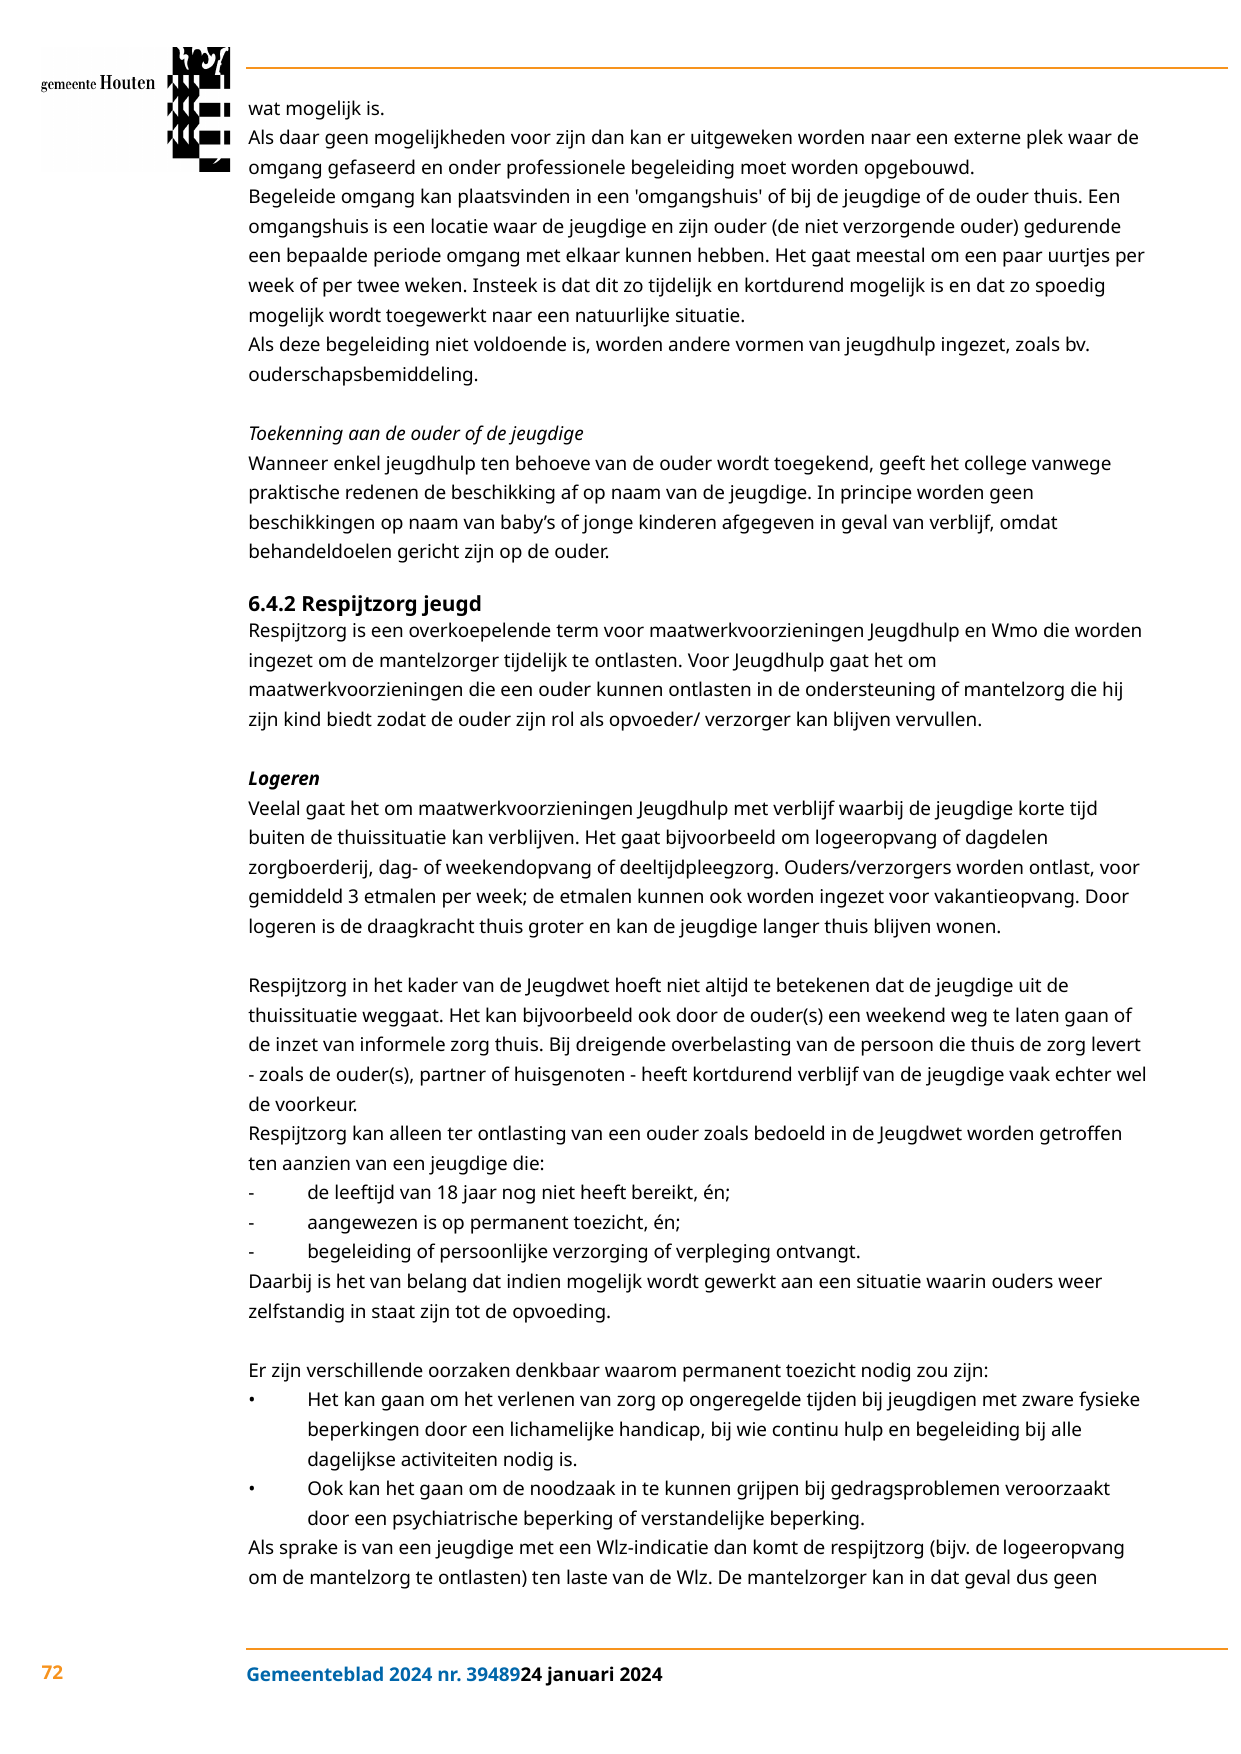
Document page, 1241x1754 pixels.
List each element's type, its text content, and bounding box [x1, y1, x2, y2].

text Er zijn verschillende oorzaken denkbaar waarom permanent toezicht nodig zou zijn: [248, 1357, 1152, 1383]
list aangewezen is op permanent toezicht, én; [248, 1209, 1152, 1235]
text Respijtzorg kan alleen ter ontlasting van een ouder zoals bedoeld in de Jeugdwet worden getroffen ten aanzien van een jeugdige die: [248, 1120, 1152, 1176]
list de leeftijd van 18 jaar nog niet heeft bereikt, én; [248, 1179, 1152, 1205]
text Als daar geen mogelijkheden voor zijn dan kan er uitgeweken worden naar een externe plek waar de omgang gefaseerd en onder professionele begeleiding moet worden opgebouwd. [248, 124, 1152, 180]
picture [41, 47, 231, 172]
list Ook kan het gaan om de noodzaak in te kunnen grijpen bij gedragsproblemen veroorzaakt door een psychiatrische beperking of verstandelijke beperking. [248, 1475, 1152, 1531]
list Het kan gaan om het verlenen van zorg op ongeregelde tijden bij jeugdigen met zware fysieke beperkingen door een lichamelijke handicap, bij wie continu hulp en begeleiding bij alle dagelijkse activiteiten nodig is. [248, 1387, 1152, 1471]
text Wanneer enkel jeugdhulp ten behoeve van de ouder wordt toegekend, geeft het college vanwege praktische redenen de beschikking af op naam van de jeugdige. In principe worden geen beschikkingen op naam van baby’s of jonge kinderen afgegeven in geval van verblijf, omdat behandeldoelen gericht zijn op de ouder. [248, 450, 1152, 564]
text Begeleide omgang kan plaatsvinden in een 'omgangshuis' of bij de jeugdige of de ouder thuis. Een omgangshuis is een locatie waar de jeugdige en zijn ouder (de niet verzorgende ouder) gedurende een bepaalde periode omgang met elkaar kunnen hebben. Het gaat meestal om een paar uurtjes per week of per twee weken. Insteek is dat dit zo tijdelijk en kortdurend mogelijk is en dat zo spoedig mogelijk wordt toegewerkt naar een natuurlijke situatie. [248, 183, 1152, 328]
list begeleiding of persoonlijke verzorging of verpleging ontvangt. [248, 1239, 1152, 1264]
text Veelal gaat het om maatwerkvoorzieningen Jeugdhulp met verblijf waarbij de jeugdige korte tijd buiten de thuissituatie kan verblijven. Het gaat bijvoorbeeld om logeeropvang of dagdelen zorgboerderij, dag- of weekendopvang of deeltijdpleegzorg. Ouders/verzorgers worden ontlast, voor gemiddeld 3 etmalen per week; de etmalen kunnen ook worden ingezet voor vakantieopvang. Door logeren is de draagkracht thuis groter en kan de jeugdige langer thuis blijven wonen. [248, 795, 1152, 939]
text wat mogelijk is. [248, 95, 1152, 121]
text Toekenning aan de ouder of de jeugdige [248, 420, 1152, 446]
text 6.4.2 Respijtzorg jeugd [248, 589, 1152, 617]
text Respijtzorg in het kader van de Jeugdwet hoeft niet altijd te betekenen dat de jeugdige uit de thuissituatie weggaat. Het kan bijvoorbeeld ook door de ouder(s) een weekend weg te laten gaan of de inzet van informele zorg thuis. Bij dreigende overbelasting van de persoon die thuis de zorg levert - zoals de ouder(s), partner of huisgenoten - heeft kortdurend verblijf van de jeugdige vaak echter wel de voorkeur. [248, 972, 1152, 1116]
text Daarbij is het van belang dat indien mogelijk wordt gewerkt aan een situatie waarin ouders weer zelfstandig in staat zijn tot de opvoeding. [248, 1268, 1152, 1323]
text Als sprake is van een jeugdige met een Wlz-indicatie dan komt de respijtzorg (bijv. de logeeropvang om de mantelzorg te ontlasten) ten laste van de Wlz. De mantelzorger kan in dat geval dus geen [248, 1534, 1152, 1590]
text Respijtzorg is een overkoepelende term voor maatwerkvoorzieningen Jeugdhulp en Wmo die worden ingezet om de mantelzorger tijdelijk te ontlasten. Voor Jeugdhulp gaat het om maatwerkvoorzieningen die een ouder kunnen ontlasten in de ondersteuning of mantelzorg die hij zijn kind biedt zodat de ouder zijn rol als opvoeder/ verzorger kan blijven vervullen. [248, 617, 1152, 732]
text Als deze begeleiding niet voldoende is, worden andere vormen van jeugdhulp ingezet, zoals bv. ouderschapsbemiddeling. [248, 331, 1152, 387]
text Logeren [248, 765, 1152, 791]
